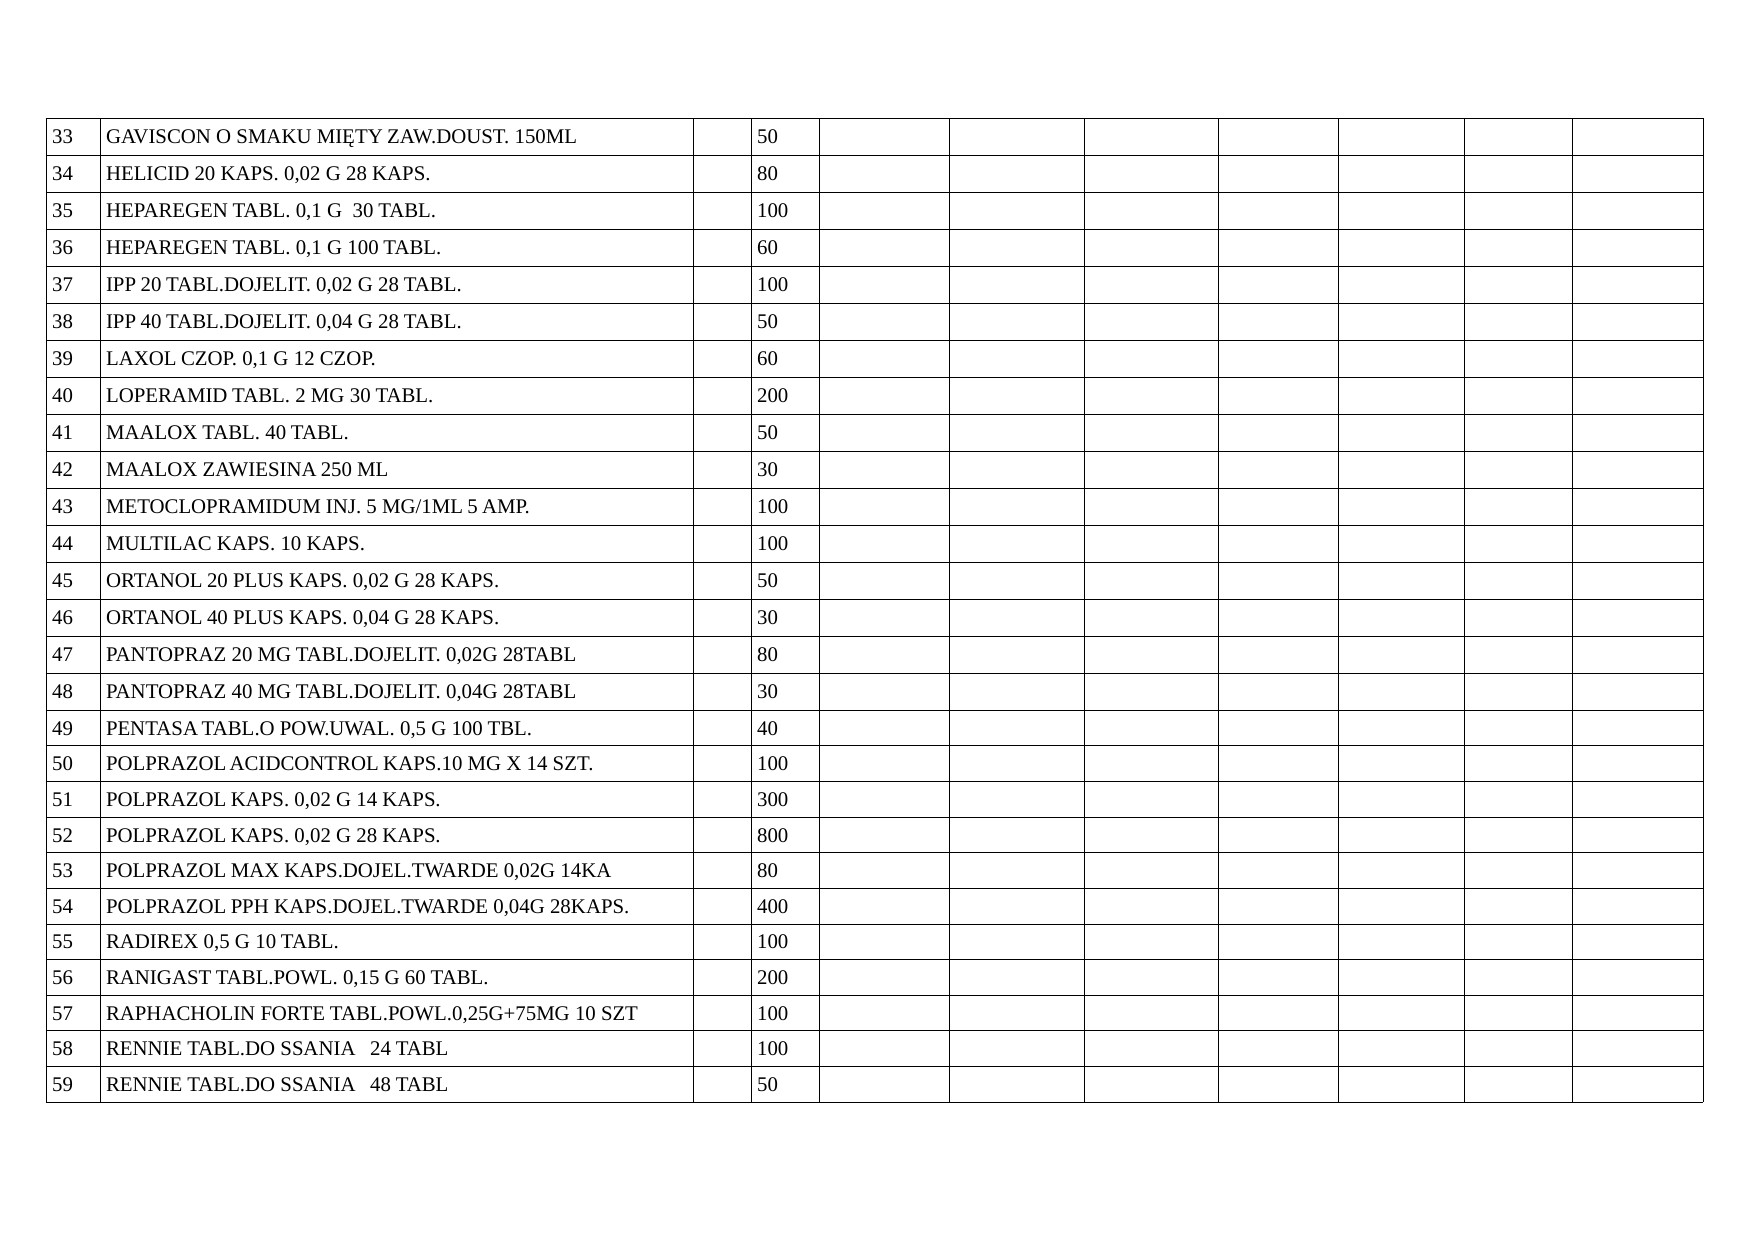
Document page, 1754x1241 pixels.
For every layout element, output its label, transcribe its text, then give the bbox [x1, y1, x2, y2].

table_cell [950, 637, 1084, 673]
table_cell 46 [47, 600, 100, 636]
table_cell 200 [752, 960, 819, 995]
table_cell 60 [752, 341, 819, 377]
table_cell [1339, 378, 1464, 414]
table_cell [1219, 782, 1338, 817]
table_cell [1465, 674, 1572, 710]
table_cell [950, 230, 1084, 266]
table_cell [820, 889, 949, 923]
table_cell 30 [752, 600, 819, 636]
table_cell [1573, 818, 1703, 852]
table_cell RENNIE TABL.DO SSANIA 24 TABL [101, 1031, 693, 1066]
table_cell 55 [47, 925, 100, 959]
table_cell [694, 711, 751, 745]
table_cell [950, 452, 1084, 488]
table_cell 38 [47, 304, 100, 340]
table_cell [1219, 637, 1338, 673]
table_cell [1573, 119, 1703, 155]
table_cell [950, 674, 1084, 710]
table_cell [1085, 193, 1218, 229]
table_cell [820, 711, 949, 745]
table_cell [694, 674, 751, 710]
table_cell [1573, 489, 1703, 525]
table_cell 300 [752, 782, 819, 817]
table_cell [1219, 563, 1338, 599]
table_cell 34 [47, 156, 100, 192]
table_cell [1219, 230, 1338, 266]
table_cell [1573, 960, 1703, 995]
table_cell [820, 304, 949, 340]
table_cell [1339, 600, 1464, 636]
table_cell [820, 230, 949, 266]
table_cell 41 [47, 415, 100, 451]
table_cell [1219, 960, 1338, 995]
table_cell [1339, 156, 1464, 192]
table_cell [694, 925, 751, 959]
table_cell [1573, 782, 1703, 817]
table_cell [1465, 1067, 1572, 1102]
table_cell [694, 304, 751, 340]
table_cell [1573, 889, 1703, 923]
table_cell [1339, 489, 1464, 525]
table_cell [1085, 818, 1218, 852]
table_cell [1465, 193, 1572, 229]
table_cell 400 [752, 889, 819, 923]
table_cell [1085, 119, 1218, 155]
table_cell [1085, 563, 1218, 599]
table_cell [820, 925, 949, 959]
table_cell [1219, 526, 1338, 562]
table_cell 50 [47, 746, 100, 781]
table_cell [950, 996, 1084, 1030]
table_cell 57 [47, 996, 100, 1030]
table_cell [820, 378, 949, 414]
table_cell [1219, 674, 1338, 710]
table_cell [1465, 341, 1572, 377]
table_cell MULTILAC KAPS. 10 KAPS. [101, 526, 693, 562]
table_cell [1085, 378, 1218, 414]
table_cell [1339, 230, 1464, 266]
table_cell [1573, 526, 1703, 562]
table_cell [950, 526, 1084, 562]
table_cell 40 [752, 711, 819, 745]
table_cell [1573, 378, 1703, 414]
table_cell METOCLOPRAMIDUM INJ. 5 MG/1ML 5 AMP. [101, 489, 693, 525]
table_cell 40 [47, 378, 100, 414]
table_cell [1339, 1031, 1464, 1066]
table_cell RENNIE TABL.DO SSANIA 48 TABL [101, 1067, 693, 1102]
table_cell [1465, 600, 1572, 636]
table_cell [1219, 267, 1338, 303]
table_cell 200 [752, 378, 819, 414]
table_cell 37 [47, 267, 100, 303]
table_cell 49 [47, 711, 100, 745]
table_cell [1465, 711, 1572, 745]
table_cell [1465, 960, 1572, 995]
table_cell [1573, 267, 1703, 303]
table_cell MAALOX ZAWIESINA 250 ML [101, 452, 693, 488]
table_cell [1085, 746, 1218, 781]
table_cell 80 [752, 853, 819, 888]
table_cell [950, 341, 1084, 377]
table_cell [1339, 119, 1464, 155]
table_cell [1339, 193, 1464, 229]
table_cell [694, 378, 751, 414]
table_cell [1465, 304, 1572, 340]
table_cell [1465, 889, 1572, 923]
table_cell [1085, 925, 1218, 959]
table_cell 48 [47, 674, 100, 710]
table_cell 80 [752, 637, 819, 673]
table_cell [950, 746, 1084, 781]
table_cell [1339, 1067, 1464, 1102]
table_cell RAPHACHOLIN FORTE TABL.POWL.0,25G+75MG 10 SZT [101, 996, 693, 1030]
table_cell [950, 889, 1084, 923]
table_cell [1573, 304, 1703, 340]
table_cell [950, 818, 1084, 852]
table_cell [1465, 746, 1572, 781]
table_cell 100 [752, 925, 819, 959]
table_cell [694, 746, 751, 781]
table_cell [1465, 378, 1572, 414]
table_cell [1573, 156, 1703, 192]
table_cell [950, 925, 1084, 959]
table_cell POLPRAZOL KAPS. 0,02 G 28 KAPS. [101, 818, 693, 852]
table_cell [1085, 1031, 1218, 1066]
table_cell [1219, 341, 1338, 377]
table_cell [694, 119, 751, 155]
table_cell [950, 853, 1084, 888]
table_cell [950, 119, 1084, 155]
table_cell [694, 563, 751, 599]
table_cell RADIREX 0,5 G 10 TABL. [101, 925, 693, 959]
table_cell [820, 818, 949, 852]
table_cell [1573, 415, 1703, 451]
table_cell [1339, 925, 1464, 959]
table_cell [1219, 1067, 1338, 1102]
table_cell [1085, 526, 1218, 562]
table_cell [694, 415, 751, 451]
table_cell 44 [47, 526, 100, 562]
table_cell [1339, 711, 1464, 745]
table_cell 43 [47, 489, 100, 525]
table_cell [1573, 1031, 1703, 1066]
table_cell [950, 563, 1084, 599]
table_cell 42 [47, 452, 100, 488]
table_cell [820, 637, 949, 673]
table_cell [1339, 853, 1464, 888]
table_cell [950, 711, 1084, 745]
table_cell [950, 489, 1084, 525]
table_cell [1339, 782, 1464, 817]
table_cell PENTASA TABL.O POW.UWAL. 0,5 G 100 TBL. [101, 711, 693, 745]
table_cell [1465, 637, 1572, 673]
table_cell [694, 341, 751, 377]
table_cell 33 [47, 119, 100, 155]
table_cell [694, 193, 751, 229]
table_cell [1573, 711, 1703, 745]
table_cell [1339, 341, 1464, 377]
table_cell [1465, 1031, 1572, 1066]
table_cell [1339, 526, 1464, 562]
table_cell [950, 304, 1084, 340]
table_cell [1085, 711, 1218, 745]
table_cell [1573, 674, 1703, 710]
table_cell [1339, 267, 1464, 303]
table_cell [1219, 452, 1338, 488]
table_cell [950, 1067, 1084, 1102]
table_cell 58 [47, 1031, 100, 1066]
table_cell [1573, 1067, 1703, 1102]
table_cell [1465, 452, 1572, 488]
table_cell [1573, 193, 1703, 229]
table_cell 35 [47, 193, 100, 229]
table_cell [1219, 156, 1338, 192]
table_cell [820, 119, 949, 155]
table_cell 50 [752, 415, 819, 451]
table_cell [1085, 600, 1218, 636]
table_cell [1573, 600, 1703, 636]
table_cell [820, 415, 949, 451]
table_cell [1085, 156, 1218, 192]
table_cell 50 [752, 563, 819, 599]
table_cell [820, 782, 949, 817]
table_cell [1219, 1031, 1338, 1066]
table_cell [1085, 489, 1218, 525]
table_cell [1219, 746, 1338, 781]
table_cell HEPAREGEN TABL. 0,1 G 30 TABL. [101, 193, 693, 229]
table_cell [820, 193, 949, 229]
table_cell [694, 1067, 751, 1102]
table_cell [1465, 853, 1572, 888]
table_cell [820, 674, 949, 710]
table_cell 50 [752, 1067, 819, 1102]
table_cell POLPRAZOL KAPS. 0,02 G 14 KAPS. [101, 782, 693, 817]
table_cell [1465, 563, 1572, 599]
table_cell [1573, 230, 1703, 266]
table_cell [1339, 452, 1464, 488]
table_cell [694, 1031, 751, 1066]
table_cell [1339, 960, 1464, 995]
table_cell [820, 960, 949, 995]
table_cell [1085, 415, 1218, 451]
table_cell [820, 526, 949, 562]
table_cell [1339, 674, 1464, 710]
table_cell [1085, 304, 1218, 340]
table_cell [820, 489, 949, 525]
table_cell ORTANOL 20 PLUS KAPS. 0,02 G 28 KAPS. [101, 563, 693, 599]
table_cell 52 [47, 818, 100, 852]
table_cell [950, 193, 1084, 229]
table_cell 100 [752, 746, 819, 781]
table_cell [694, 818, 751, 852]
table_cell [1465, 996, 1572, 1030]
table_cell HELICID 20 KAPS. 0,02 G 28 KAPS. [101, 156, 693, 192]
table_cell 60 [752, 230, 819, 266]
table_cell POLPRAZOL PPH KAPS.DOJEL.TWARDE 0,04G 28KAPS. [101, 889, 693, 923]
table_cell PANTOPRAZ 20 MG TABL.DOJELIT. 0,02G 28TABL [101, 637, 693, 673]
table_cell [1219, 378, 1338, 414]
table_cell [694, 230, 751, 266]
table_cell [694, 600, 751, 636]
table_cell [1219, 925, 1338, 959]
table_cell [1573, 341, 1703, 377]
table_cell [1339, 637, 1464, 673]
table_cell [1339, 818, 1464, 852]
table_cell [1339, 304, 1464, 340]
table_cell 51 [47, 782, 100, 817]
table_cell [1465, 230, 1572, 266]
table_cell 54 [47, 889, 100, 923]
table_cell 100 [752, 193, 819, 229]
table_cell [694, 156, 751, 192]
table_cell [694, 960, 751, 995]
table_cell PANTOPRAZ 40 MG TABL.DOJELIT. 0,04G 28TABL [101, 674, 693, 710]
table_cell 50 [752, 304, 819, 340]
table_cell [1219, 600, 1338, 636]
table_cell [1219, 996, 1338, 1030]
table_cell [950, 378, 1084, 414]
table_cell [1085, 637, 1218, 673]
table_cell [1465, 782, 1572, 817]
table_cell [1085, 452, 1218, 488]
table_cell [950, 415, 1084, 451]
table_cell [1465, 119, 1572, 155]
table_cell [1219, 193, 1338, 229]
table_cell 800 [752, 818, 819, 852]
table_cell 100 [752, 267, 819, 303]
table_cell [694, 526, 751, 562]
table_cell LAXOL CZOP. 0,1 G 12 CZOP. [101, 341, 693, 377]
table_cell [950, 267, 1084, 303]
table_cell 47 [47, 637, 100, 673]
table_cell GAVISCON O SMAKU MIĘTY ZAW.DOUST. 150ML [101, 119, 693, 155]
table_cell [1219, 489, 1338, 525]
table_cell 100 [752, 489, 819, 525]
table_cell 30 [752, 452, 819, 488]
table_cell [1465, 818, 1572, 852]
table_cell [694, 853, 751, 888]
table_cell [1465, 415, 1572, 451]
table_cell [1573, 746, 1703, 781]
table_cell [1219, 818, 1338, 852]
table_cell [1085, 889, 1218, 923]
table_cell [1219, 889, 1338, 923]
table_cell [820, 853, 949, 888]
table_cell [1573, 853, 1703, 888]
table_cell POLPRAZOL MAX KAPS.DOJEL.TWARDE 0,02G 14KA [101, 853, 693, 888]
table_cell 36 [47, 230, 100, 266]
table_cell [1339, 996, 1464, 1030]
table_cell [1219, 119, 1338, 155]
table_cell [1339, 889, 1464, 923]
table_cell [694, 489, 751, 525]
table_cell [1573, 925, 1703, 959]
table_cell IPP 20 TABL.DOJELIT. 0,02 G 28 TABL. [101, 267, 693, 303]
table_cell POLPRAZOL ACIDCONTROL KAPS.10 MG X 14 SZT. [101, 746, 693, 781]
table_cell [950, 960, 1084, 995]
table_cell 56 [47, 960, 100, 995]
table_cell [1219, 711, 1338, 745]
table_cell IPP 40 TABL.DOJELIT. 0,04 G 28 TABL. [101, 304, 693, 340]
table_cell [950, 600, 1084, 636]
table_cell ORTANOL 40 PLUS KAPS. 0,04 G 28 KAPS. [101, 600, 693, 636]
table_cell [694, 267, 751, 303]
table_cell [694, 637, 751, 673]
table_cell [1085, 267, 1218, 303]
table_cell [1085, 1067, 1218, 1102]
table_cell [1219, 304, 1338, 340]
table_cell [1219, 415, 1338, 451]
table_cell [820, 746, 949, 781]
table_cell RANIGAST TABL.POWL. 0,15 G 60 TABL. [101, 960, 693, 995]
table_cell [1339, 415, 1464, 451]
table_cell 53 [47, 853, 100, 888]
table_cell [1085, 782, 1218, 817]
table_cell [1465, 925, 1572, 959]
table_cell [1465, 489, 1572, 525]
table_cell [1465, 267, 1572, 303]
table_cell 59 [47, 1067, 100, 1102]
table_cell [950, 782, 1084, 817]
table_cell [820, 600, 949, 636]
table_cell [950, 1031, 1084, 1066]
table_cell [1085, 230, 1218, 266]
table_cell [1085, 674, 1218, 710]
table_cell [950, 156, 1084, 192]
table_cell [1085, 853, 1218, 888]
table_cell [820, 563, 949, 599]
table_cell [1465, 526, 1572, 562]
table_cell [1219, 853, 1338, 888]
table_cell [1339, 563, 1464, 599]
table_cell [694, 996, 751, 1030]
table_cell 100 [752, 996, 819, 1030]
table_cell [1573, 996, 1703, 1030]
table_cell [1085, 341, 1218, 377]
table_cell 39 [47, 341, 100, 377]
table_cell [1339, 746, 1464, 781]
table_cell 80 [752, 156, 819, 192]
table_cell 45 [47, 563, 100, 599]
table_cell [820, 341, 949, 377]
table_cell 100 [752, 526, 819, 562]
table_cell [1573, 452, 1703, 488]
table_cell [1573, 563, 1703, 599]
table_cell [820, 996, 949, 1030]
table_cell [1085, 996, 1218, 1030]
table_cell 50 [752, 119, 819, 155]
table_cell 100 [752, 1031, 819, 1066]
table_cell [820, 1067, 949, 1102]
table_cell [820, 156, 949, 192]
table_cell 30 [752, 674, 819, 710]
table_cell [820, 1031, 949, 1066]
table_cell [694, 782, 751, 817]
table_cell [820, 267, 949, 303]
table_cell MAALOX TABL. 40 TABL. [101, 415, 693, 451]
table_cell [820, 452, 949, 488]
table_cell [1573, 637, 1703, 673]
table_cell [694, 889, 751, 923]
table_cell [1465, 156, 1572, 192]
table_cell [1085, 960, 1218, 995]
table_cell HEPAREGEN TABL. 0,1 G 100 TABL. [101, 230, 693, 266]
table_cell LOPERAMID TABL. 2 MG 30 TABL. [101, 378, 693, 414]
table_cell [694, 452, 751, 488]
